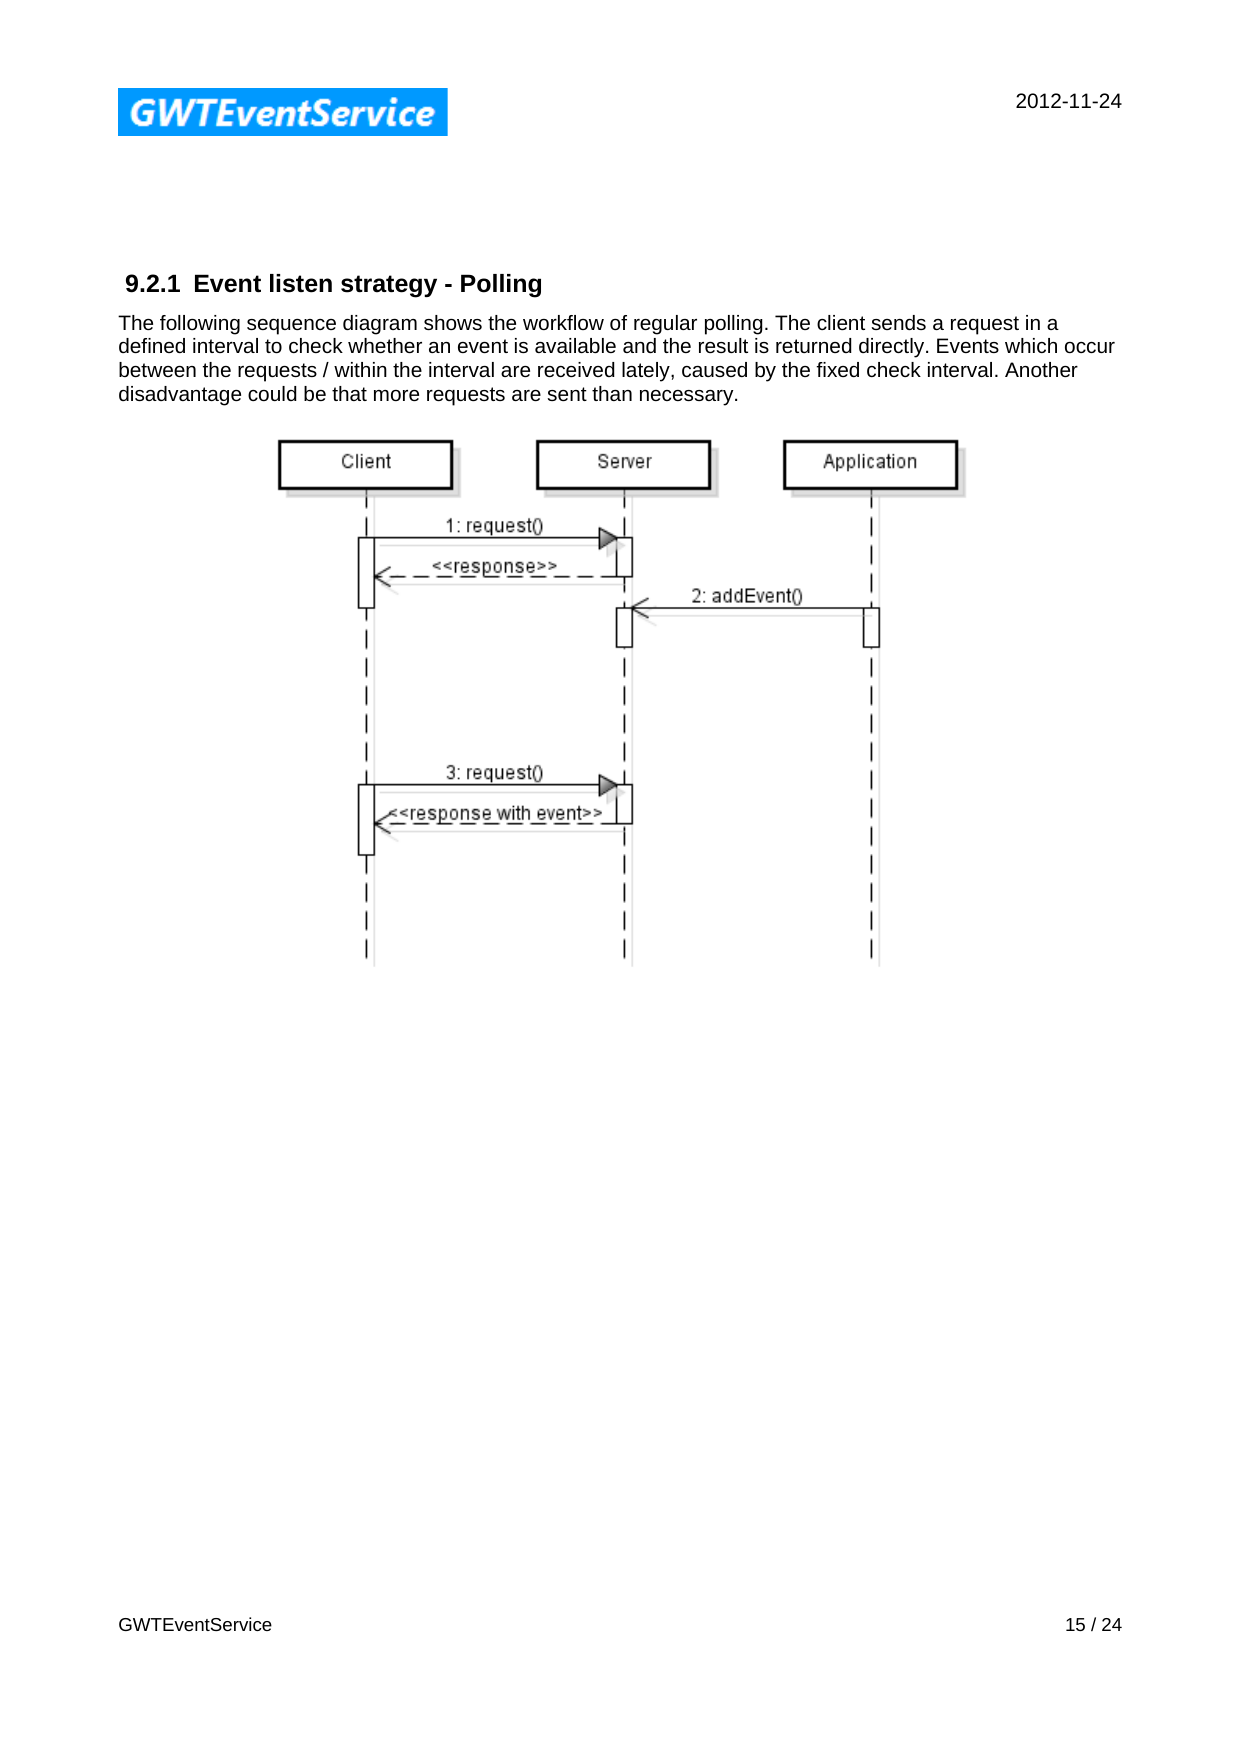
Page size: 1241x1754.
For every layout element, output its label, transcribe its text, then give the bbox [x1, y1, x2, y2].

picture [118, 88, 448, 136]
subtitle Event listen strategy - Polling [118, 269, 1122, 298]
picture [269, 434, 971, 978]
text The following sequence diagram shows the workflow of regular polling. The client sends a request in a defined interval to check whether an event is available and the result is returned directly. Events which occur between the requests / within the interval are received lately, caused by the fixed check interval. Another disadvantage could be that more requests are sent than necessary. [118, 310, 1122, 406]
